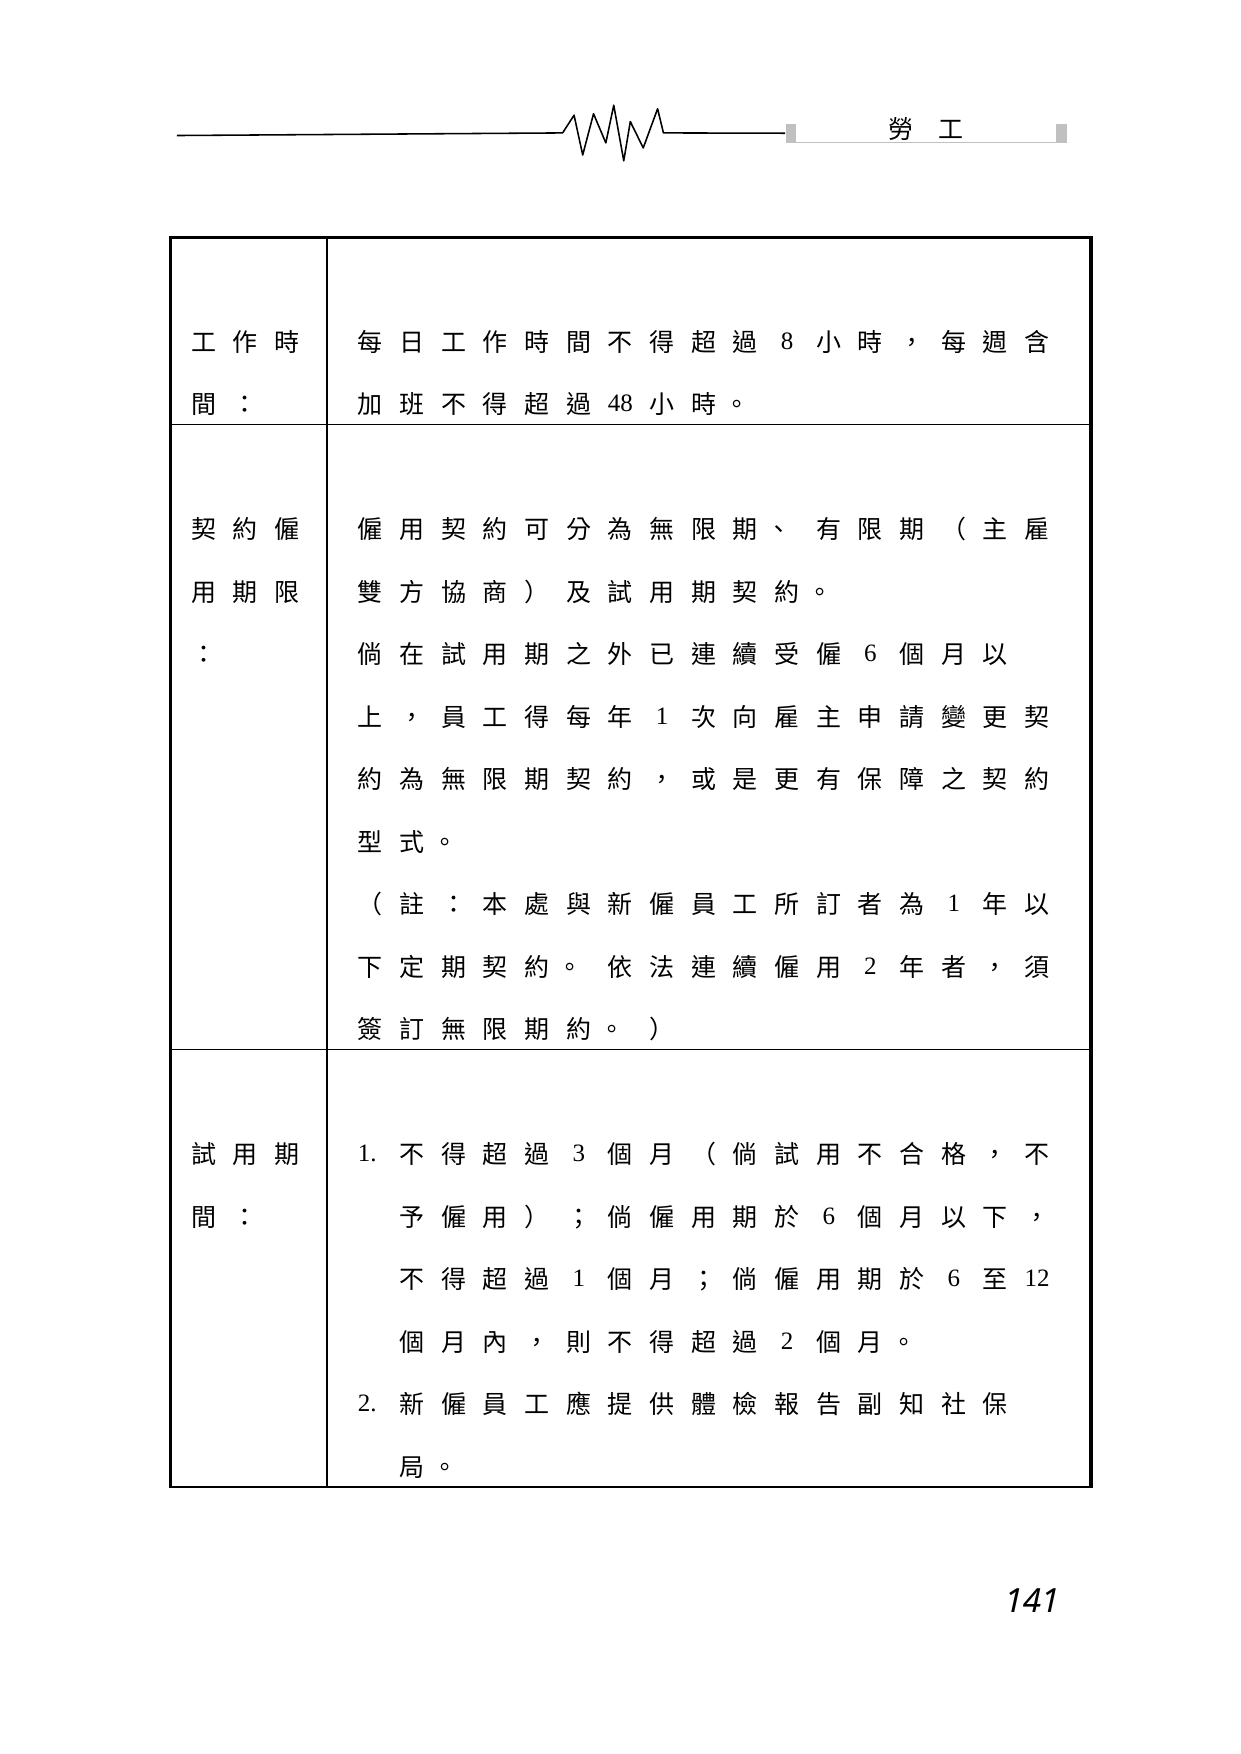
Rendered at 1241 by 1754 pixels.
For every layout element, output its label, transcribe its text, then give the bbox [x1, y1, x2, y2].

table_cell 契約僱用期限： [172, 425, 326, 1049]
table_header 工作時間： [172, 239, 326, 424]
table_cell 試用期間： [172, 1050, 326, 1486]
table_cell 1. 不得超過3個月（倘試用不合格，不予僱用）；倘僱用期於6個月以下，不得超過1個月；倘僱用期於6至12個月內，則不得超過2個月。 2. 新僱員工應提供體檢報告副知社保局。 [328, 1050, 1089, 1486]
table_header 每日工作時間不得超過8小時，每週含加班不得超過48小時。 [328, 239, 1089, 424]
table_cell 僱用契約可分為無限期、有限期（主雇雙方協商）及試用期契約。 倘在試用期之外已連續受僱6個月以上，員工得每年1次向雇主申請變更契約為無限期契約，或是更有保障之契約型式。 （註：本處與新僱員工所訂者為1年以下定期契約。依法連續僱用2年者，須簽訂無限期約。） [328, 425, 1089, 1049]
